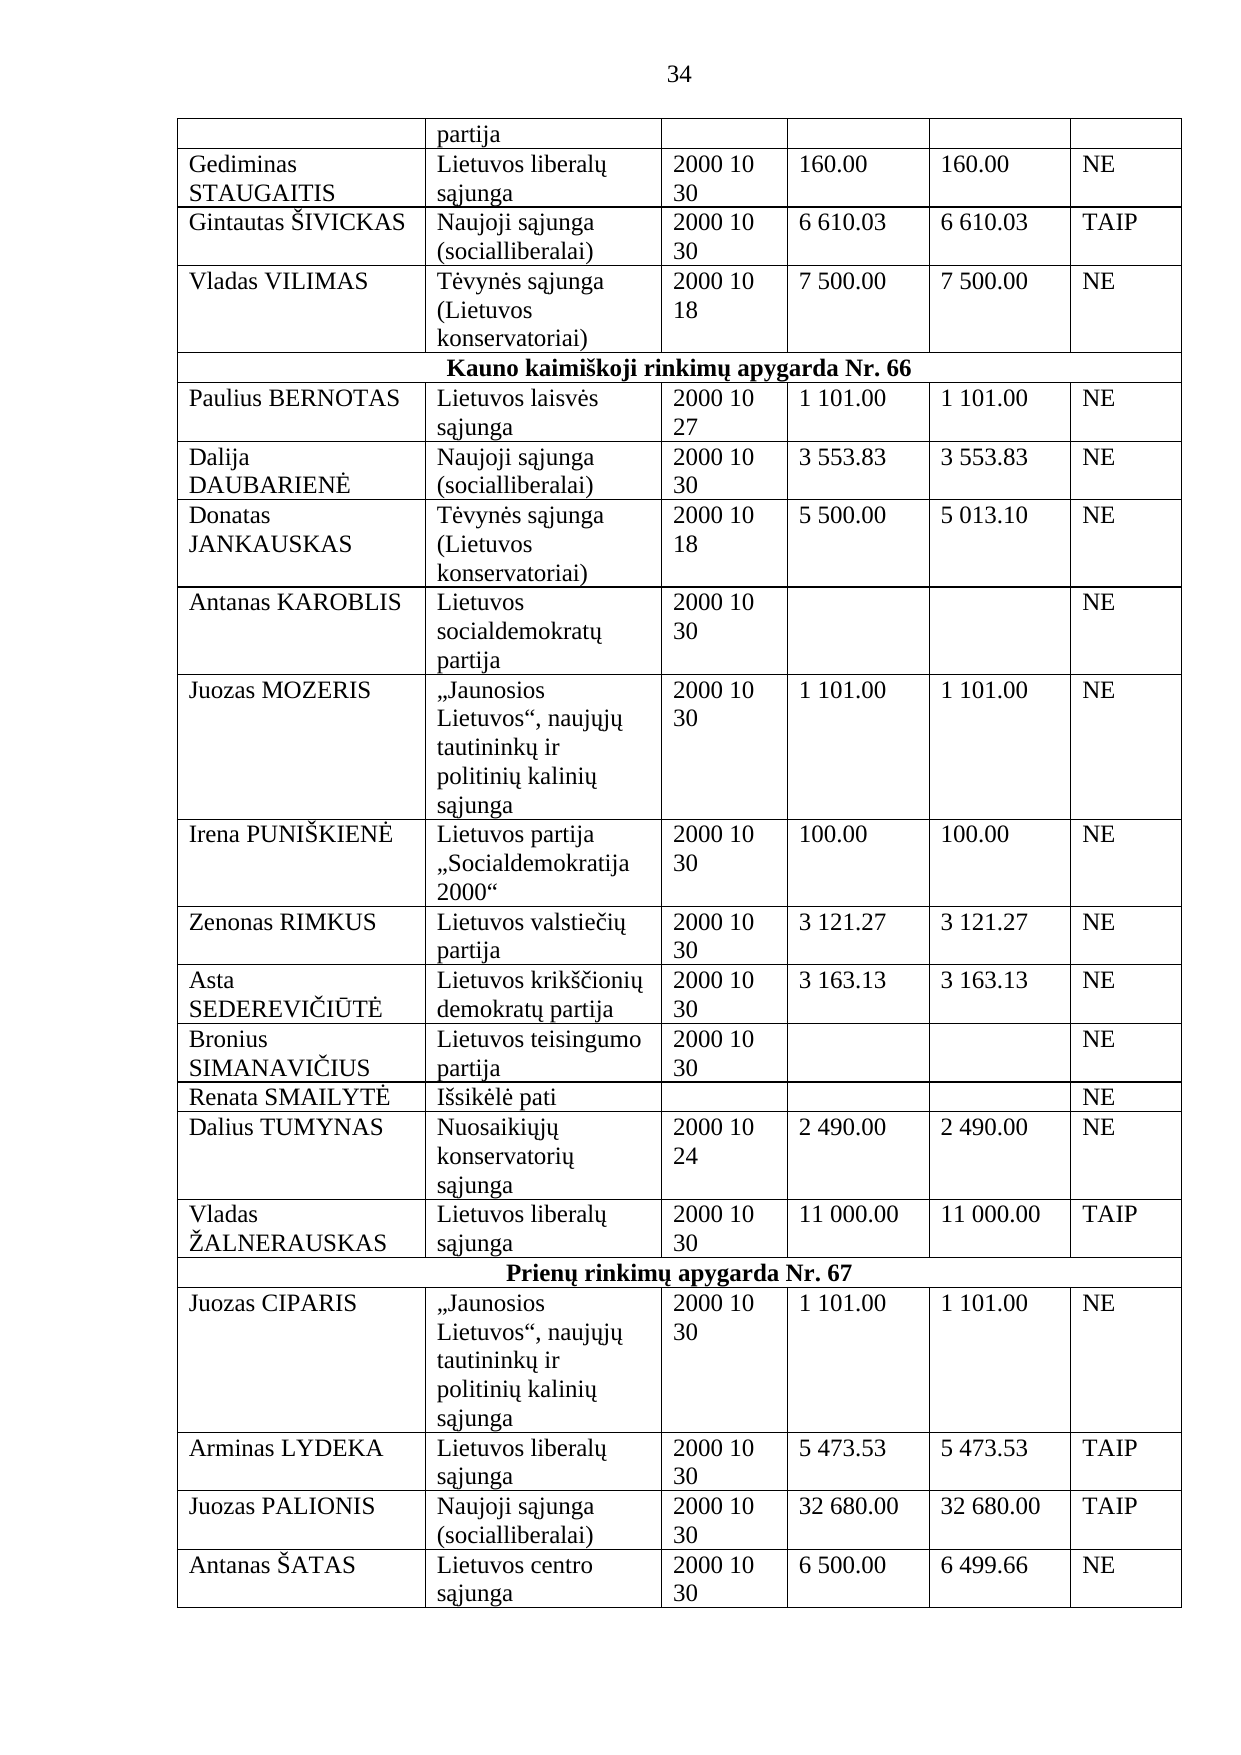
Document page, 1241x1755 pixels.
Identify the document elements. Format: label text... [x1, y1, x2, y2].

table_cell 2000 10 18 [662, 500, 787, 586]
table_cell 3 553.83 [788, 442, 929, 499]
table_cell NE [1071, 442, 1181, 499]
table_cell Tėvynės sąjunga (Lietuvos konservatoriai) [426, 266, 661, 352]
table_cell Juozas MOZERIS [178, 675, 425, 818]
table_cell 3 163.13 [930, 965, 1070, 1023]
table_cell 3 553.83 [930, 442, 1070, 499]
table_cell Išsikėlė pati [426, 1083, 661, 1111]
table_cell Dalius TUMYNAS [178, 1112, 425, 1198]
table_cell 2 490.00 [930, 1112, 1070, 1198]
table_cell 32 680.00 [788, 1491, 929, 1549]
table_cell Paulius BERNOTAS [178, 383, 425, 441]
table_cell Lietuvos liberalų sąjunga [426, 1433, 661, 1490]
table_cell [930, 588, 1070, 674]
table_cell 2000 10 30 [662, 675, 787, 818]
table_cell Vladas VILIMAS [178, 266, 425, 352]
table_cell 2000 10 30 [662, 1491, 787, 1549]
table_cell Renata SMAILYTĖ [178, 1083, 425, 1111]
table_cell NE [1071, 907, 1181, 964]
table_cell [1071, 119, 1181, 148]
table_cell 100.00 [788, 820, 929, 906]
table_cell Prienų rinkimų apygarda Nr. 67 [178, 1258, 1181, 1287]
table_cell Asta SEDEREVIČIŪTĖ [178, 965, 425, 1023]
table_cell 5 500.00 [788, 500, 929, 586]
table_cell 6 610.03 [930, 208, 1070, 265]
table_cell NE [1071, 383, 1181, 441]
table_cell Lietuvos teisingumo partija [426, 1024, 661, 1081]
table_cell TAIP [1071, 208, 1181, 265]
table_cell 6 610.03 [788, 208, 929, 265]
table_cell [788, 1024, 929, 1081]
table_cell 5 013.10 [930, 500, 1070, 586]
table_cell 1 101.00 [788, 675, 929, 818]
table_cell 5 473.53 [788, 1433, 929, 1490]
table_cell 7 500.00 [930, 266, 1070, 352]
table_cell 11 000.00 [930, 1200, 1070, 1257]
table_cell Donatas JANKAUSKAS [178, 500, 425, 586]
table_cell 32 680.00 [930, 1491, 1070, 1549]
table_cell Kauno kaimiškoji rinkimų apygarda Nr. 66 [178, 353, 1181, 382]
table_cell 3 121.27 [788, 907, 929, 964]
table_cell 2000 10 30 [662, 149, 787, 206]
table_cell Lietuvos laisvės sąjunga [426, 383, 661, 441]
table_cell 6 499.66 [930, 1550, 1070, 1607]
table_cell Irena PUNIŠKIENĖ [178, 820, 425, 906]
table_cell [930, 1024, 1070, 1081]
table_cell 1 101.00 [788, 383, 929, 441]
table_cell Lietuvos socialdemokratų partija [426, 588, 661, 674]
table_cell [788, 588, 929, 674]
table_cell TAIP [1071, 1491, 1181, 1549]
table_cell 2000 10 30 [662, 1433, 787, 1490]
table_cell Zenonas RIMKUS [178, 907, 425, 964]
table_cell TAIP [1071, 1200, 1181, 1257]
table_cell Dalija DAUBARIENĖ [178, 442, 425, 499]
table_cell 2000 10 30 [662, 965, 787, 1023]
table_cell TAIP [1071, 1433, 1181, 1490]
table_cell Gediminas STAUGAITIS [178, 149, 425, 206]
table_cell Lietuvos krikščionių demokratų partija [426, 965, 661, 1023]
table_cell Antanas ŠATAS [178, 1550, 425, 1607]
table_cell Juozas PALIONIS [178, 1491, 425, 1549]
table_cell [662, 119, 787, 148]
table_cell [930, 119, 1070, 148]
table_cell 1 101.00 [930, 1288, 1070, 1432]
table_cell 2000 10 30 [662, 907, 787, 964]
table_cell Naujoji sąjunga (socialliberalai) [426, 1491, 661, 1549]
table_cell [178, 119, 425, 148]
table_cell 6 500.00 [788, 1550, 929, 1607]
table_cell NE [1071, 588, 1181, 674]
table_cell Lietuvos liberalų sąjunga [426, 1200, 661, 1257]
table_cell Arminas LYDEKA [178, 1433, 425, 1490]
table_cell 160.00 [930, 149, 1070, 206]
table_cell Juozas CIPARIS [178, 1288, 425, 1432]
table_cell Gintautas ŠIVICKAS [178, 208, 425, 265]
table_cell Lietuvos valstiečių partija [426, 907, 661, 964]
table_cell partija [426, 119, 661, 148]
table_cell „Jaunosios Lietuvos“, naujųjų tautininkų ir politinių kalinių sąjunga [426, 675, 661, 818]
table_cell 2000 10 27 [662, 383, 787, 441]
table_cell NE [1071, 1288, 1181, 1432]
table_cell 1 101.00 [788, 1288, 929, 1432]
table_cell 2000 10 30 [662, 208, 787, 265]
table_cell Antanas KAROBLIS [178, 588, 425, 674]
table_cell Tėvynės sąjunga (Lietuvos konservatoriai) [426, 500, 661, 586]
table_cell [788, 119, 929, 148]
table_cell 2000 10 24 [662, 1112, 787, 1198]
table_cell 1 101.00 [930, 675, 1070, 818]
table_cell NE [1071, 965, 1181, 1023]
table_cell [930, 1083, 1070, 1111]
table_cell NE [1071, 149, 1181, 206]
table_cell NE [1071, 500, 1181, 586]
table_cell Lietuvos partija „Socialdemokratija 2000“ [426, 820, 661, 906]
table_cell Naujoji sąjunga (socialliberalai) [426, 208, 661, 265]
table_cell Bronius SIMANAVIČIUS [178, 1024, 425, 1081]
table_cell Naujoji sąjunga (socialliberalai) [426, 442, 661, 499]
table_cell 1 101.00 [930, 383, 1070, 441]
table_cell 2 490.00 [788, 1112, 929, 1198]
table_cell 2000 10 30 [662, 820, 787, 906]
table_cell Nuosaikiųjų konservatorių sąjunga [426, 1112, 661, 1198]
table_cell 2000 10 30 [662, 442, 787, 499]
table_cell NE [1071, 1024, 1181, 1081]
table_cell 5 473.53 [930, 1433, 1070, 1490]
table_cell 160.00 [788, 149, 929, 206]
table_cell 3 121.27 [930, 907, 1070, 964]
table_cell 7 500.00 [788, 266, 929, 352]
table_cell 100.00 [930, 820, 1070, 906]
table_cell NE [1071, 1083, 1181, 1111]
table_cell „Jaunosios Lietuvos“, naujųjų tautininkų ir politinių kalinių sąjunga [426, 1288, 661, 1432]
table_cell Lietuvos centro sąjunga [426, 1550, 661, 1607]
table_cell 2000 10 30 [662, 1024, 787, 1081]
table_cell NE [1071, 820, 1181, 906]
table_cell 2000 10 30 [662, 1200, 787, 1257]
table_cell 2000 10 30 [662, 1550, 787, 1607]
table_cell NE [1071, 675, 1181, 818]
table_cell 2000 10 30 [662, 588, 787, 674]
table_cell [662, 1083, 787, 1111]
table_cell 2000 10 30 [662, 1288, 787, 1432]
table_cell 3 163.13 [788, 965, 929, 1023]
table_cell 11 000.00 [788, 1200, 929, 1257]
table_cell Vladas ŽALNERAUSKAS [178, 1200, 425, 1257]
table_cell NE [1071, 266, 1181, 352]
table_cell 2000 10 18 [662, 266, 787, 352]
table_cell NE [1071, 1112, 1181, 1198]
table_cell Lietuvos liberalų sąjunga [426, 149, 661, 206]
table_cell [788, 1083, 929, 1111]
table_cell NE [1071, 1550, 1181, 1607]
